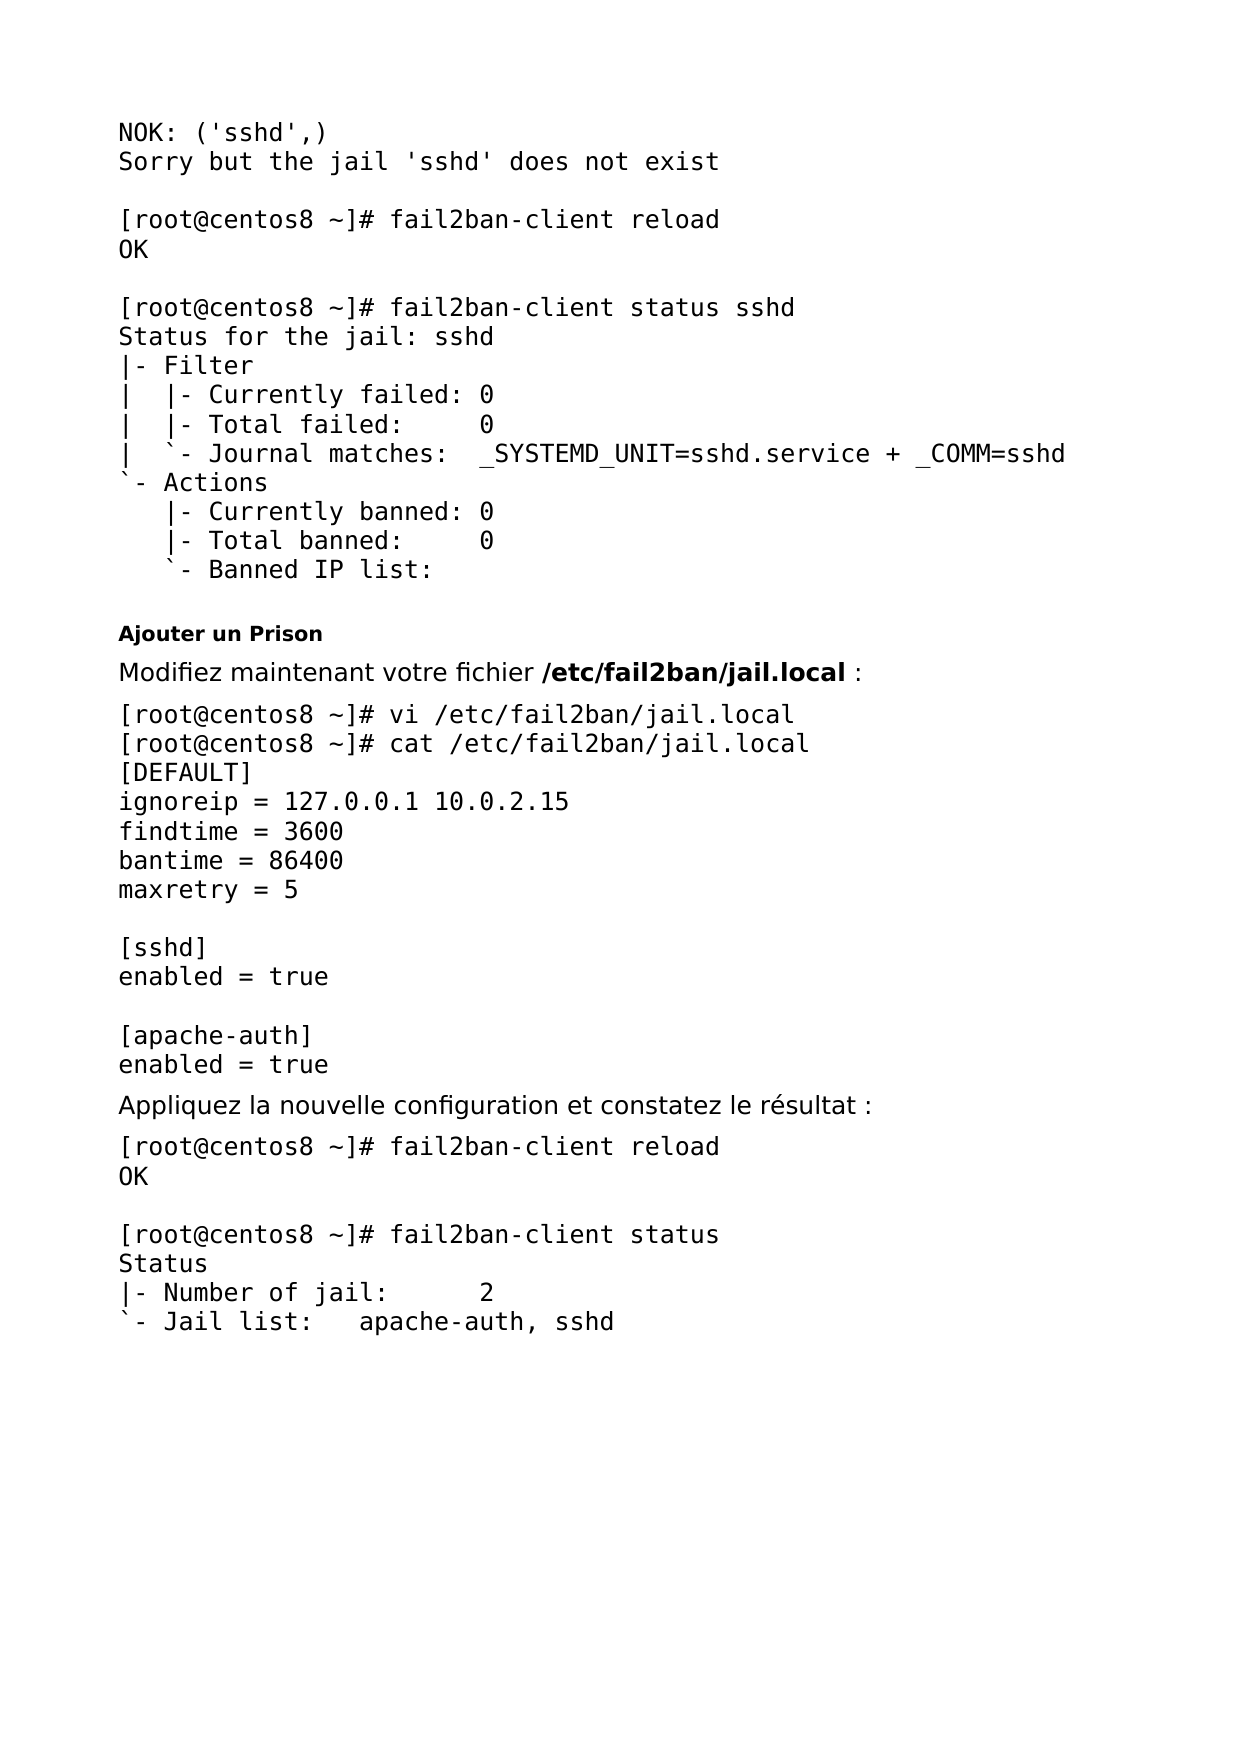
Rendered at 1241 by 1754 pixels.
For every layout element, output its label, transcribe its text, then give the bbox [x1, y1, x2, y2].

text Appliquez la nouvelle configuration et constatez le résultat : [118, 1091, 1122, 1120]
text [root@centos8 ~]# fail2ban-client reload OK [root@centos8 ~]# fail2ban-client status Status |- Number of jail: 2 `- Jail list: apache-auth, sshd [118, 1133, 1122, 1337]
text Modifiez maintenant votre fichier /etc/fail2ban/jail.local : [118, 658, 1122, 687]
subtitle Ajouter un Prison [118, 622, 1122, 646]
text NOK: ('sshd',) Sorry but the jail 'sshd' does not exist [root@centos8 ~]# fail2ban-client reload OK [root@centos8 ~]# fail2ban-client status sshd Status for the jail: sshd |- Filter | |- Currently failed: 0 | |- Total failed: 0 | `- Journal matches: _SYSTEMD_UNIT=sshd.service + _COMM=sshd `- Actions |- Currently banned: 0 |- Total banned: 0 `- Banned IP list: [118, 118, 1122, 585]
text [root@centos8 ~]# vi /etc/fail2ban/jail.local [root@centos8 ~]# cat /etc/fail2ban/jail.local [DEFAULT] ignoreip = 127.0.0.1 10.0.2.15 findtime = 3600 bantime = 86400 maxretry = 5 [sshd] enabled = true [apache-auth] enabled = true [118, 700, 1122, 1079]
